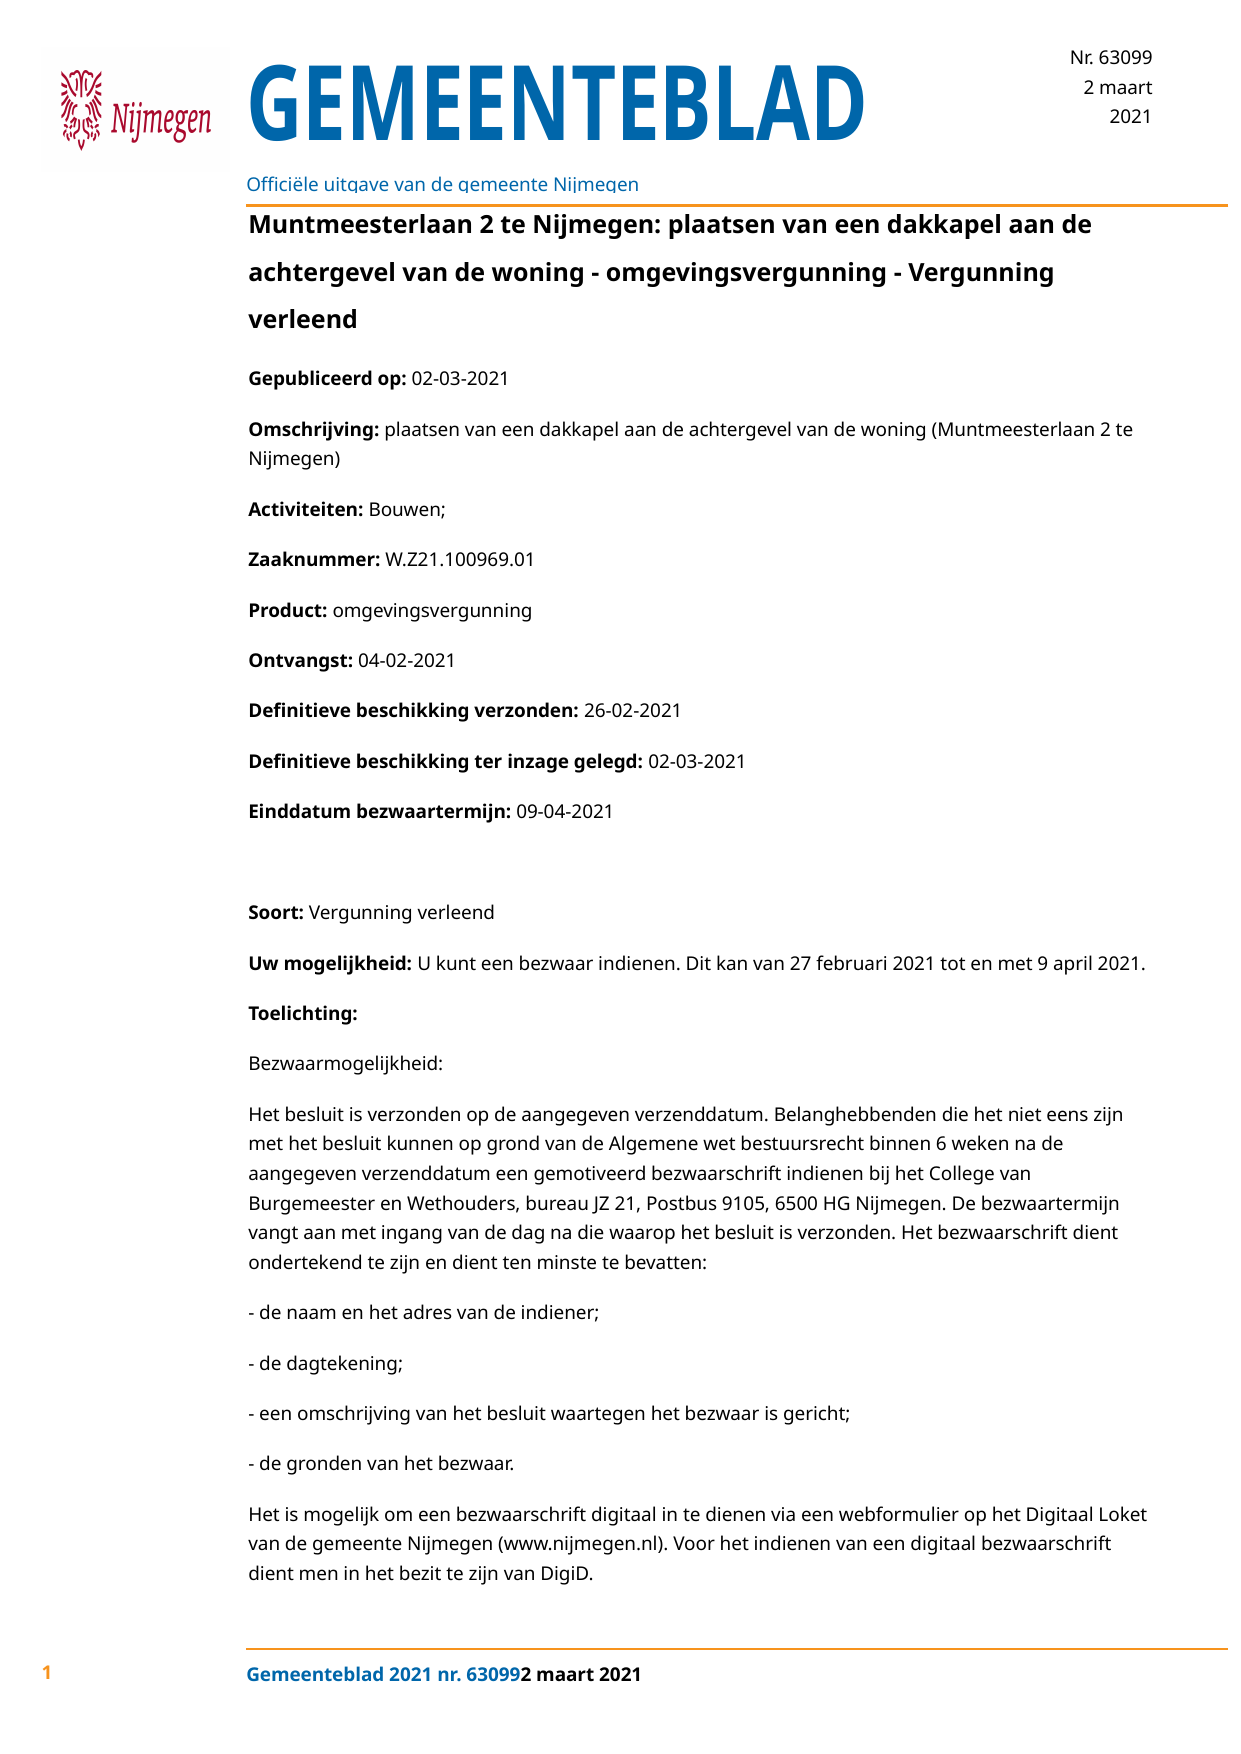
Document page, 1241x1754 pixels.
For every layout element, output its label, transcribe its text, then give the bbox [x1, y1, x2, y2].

text Einddatum bezwaartermijn: 09-04-2021 [248, 798, 1152, 824]
text Soort: Vergunning verleend [248, 899, 1152, 925]
text Definitieve beschikking verzonden: 26-02-2021 [248, 698, 1152, 723]
text Uw mogelijkheid: U kunt een bezwaar indienen. Dit kan van 27 februari 2021 tot en met 9 april 2021. [248, 950, 1152, 975]
text Het is mogelijk om een bezwaarschrift digitaal in te dienen via een webformulier op het Digitaal Loket van de gemeente Nijmegen (www.nijmegen.nl). Voor het indienen van een digitaal bezwaarschrift dient men in het bezit te zijn van DigiD. [248, 1501, 1152, 1586]
text Omschrijving: plaatsen van een dakkapel aan de achtergevel van de woning (Muntmeesterlaan 2 te Nijmegen) [248, 416, 1152, 471]
text - de gronden van het bezwaar. [248, 1451, 1152, 1476]
text - een omschrijving van het besluit waartegen het bezwaar is gericht; [248, 1400, 1152, 1426]
text - de dagtekening; [248, 1350, 1152, 1375]
text - de naam en het adres van de indiener; [248, 1299, 1152, 1325]
text Product: omgevingsvergunning [248, 597, 1152, 622]
text Bezwaarmogelijkheid: [248, 1051, 1152, 1076]
text Het besluit is verzonden op de aangegeven verzenddatum. Belanghebbenden die het niet eens zijn met het besluit kunnen op grond van de Algemene wet bestuursrecht binnen 6 weken na de aangegeven verzenddatum een gemotiveerd bezwaarschrift indienen bij het College van Burgemeester en Wethouders, bureau JZ 21, Postbus 9105, 6500 HG Nijmegen. De bezwaartermijn vangt aan met ingang van de dag na die waarop het besluit is verzonden. Het bezwaarschrift dient ondertekend te zijn en dient ten minste te bevatten: [248, 1101, 1152, 1274]
text Activiteiten: Bouwen; [248, 496, 1152, 522]
text Ontvangst: 04-02-2021 [248, 647, 1152, 673]
text Gepubliceerd op: 02-03-2021 [248, 366, 1152, 391]
text Zaaknummer: W.Z21.100969.01 [248, 546, 1152, 572]
text Toelichting: [248, 1000, 1152, 1026]
picture [41, 47, 231, 172]
text Definitieve beschikking ter inzage gelegd: 02-03-2021 [248, 748, 1152, 774]
text Muntmeesterlaan 2 te Nijmegen: plaatsen van een dakkapel aan de achtergevel van de woning - omgevingsvergunning - Vergunning verleend [248, 207, 1152, 336]
